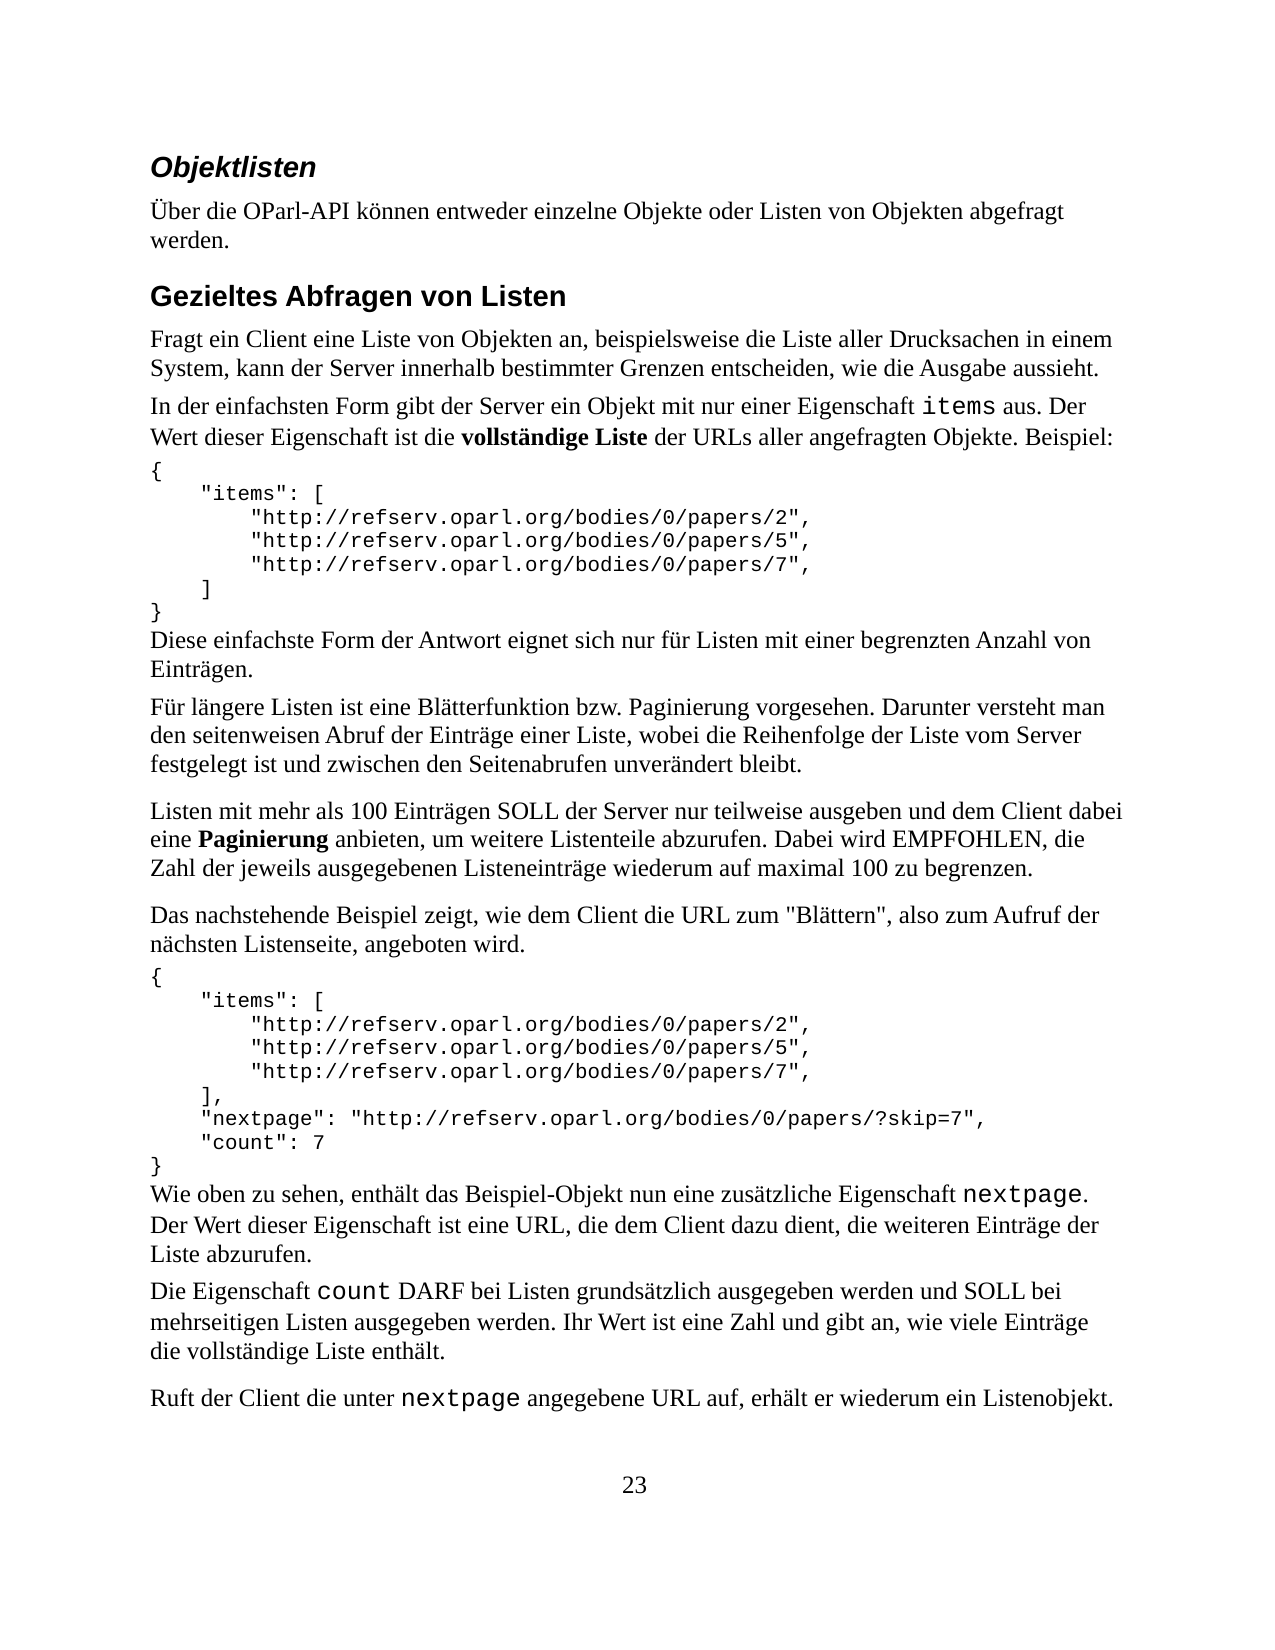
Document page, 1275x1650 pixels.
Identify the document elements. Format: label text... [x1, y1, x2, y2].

text "http://refserv.oparl.org/bodies/0/papers/7", [150, 1061, 1125, 1084]
text Die Eigenschaft count DARF bei Listen grundsätzlich ausgegeben werden und SOLL bei mehrseitigen Listen ausgegeben werden. Ihr Wert ist eine Zahl und gibt an, wie viele Einträge die vollständige Liste enthält. [150, 1276, 1125, 1365]
text "items": [ [150, 483, 1125, 507]
text Listen mit mehr als 100 Einträgen SOLL der Server nur teilweise ausgeben und dem Client dabei eine Paginierung anbieten, um weitere Listenteile abzurufen. Dabei wird EMPFOHLEN, die Zahl der jeweils ausgegebenen Listeneinträge wiederum auf maximal 100 zu begrenzen. [150, 796, 1125, 882]
text In der einfachsten Form gibt der Server ein Objekt mit nur einer Eigenschaft items aus. Der Wert dieser Eigenschaft ist die vollständige Liste der URLs aller angefragten Objekte. Beispiel: [150, 391, 1125, 451]
text Das nachstehende Beispiel zeigt, wie dem Client die URL zum "Blättern", also zum Aufruf der nächsten Listenseite, angeboten wird. [150, 900, 1125, 957]
text "http://refserv.oparl.org/bodies/0/papers/2", [150, 507, 1125, 531]
text "count": 7 [150, 1132, 1125, 1156]
text { [150, 966, 1125, 990]
text Für längere Listen ist eine Blätterfunktion bzw. Paginierung vorgesehen. Darunter versteht man den seitenweisen Abruf der Einträge einer Liste, wobei die Reihenfolge der Liste vom Server festgelegt ist und zwischen den Seitenabrufen unverändert bleibt. [150, 692, 1125, 778]
text Diese einfachste Form der Antwort eignet sich nur für Listen mit einer begrenzten Anzahl von Einträgen. [150, 625, 1125, 683]
text "http://refserv.oparl.org/bodies/0/papers/7", [150, 554, 1125, 578]
text Wie oben zu sehen, enthält das Beispiel-Objekt nun eine zusätzliche Eigenschaft nextpage. Der Wert dieser Eigenschaft ist eine URL, die dem Client dazu dient, die weiteren Einträge der Liste abzurufen. [150, 1179, 1125, 1267]
text "http://refserv.oparl.org/bodies/0/papers/5", [150, 531, 1125, 554]
text "http://refserv.oparl.org/bodies/0/papers/5", [150, 1037, 1125, 1061]
text "items": [ [150, 990, 1125, 1014]
text Fragt ein Client eine Liste von Objekten an, beispielsweise die Liste aller Drucksachen in einem System, kann der Server innerhalb bestimmter Grenzen entscheiden, wie die Ausgabe aussieht. [150, 324, 1125, 382]
text ], [150, 1084, 1125, 1108]
text "http://refserv.oparl.org/bodies/0/papers/2", [150, 1014, 1125, 1037]
subtitle Objektlisten [150, 150, 1125, 183]
text "nextpage": "http://refserv.oparl.org/bodies/0/papers/?skip=7", [150, 1108, 1125, 1132]
text } [150, 601, 1125, 625]
text ] [150, 578, 1125, 601]
text Über die OParl-API können entweder einzelne Objekte oder Listen von Objekten abgefragt werden. [150, 196, 1125, 253]
text { [150, 459, 1125, 483]
text Ruft der Client die unter nextpage angegebene URL auf, erhält er wiederum ein Listenobjekt. [150, 1383, 1125, 1413]
subtitle Gezieltes Abfragen von Listen [150, 278, 1125, 312]
text } [150, 1156, 1125, 1179]
